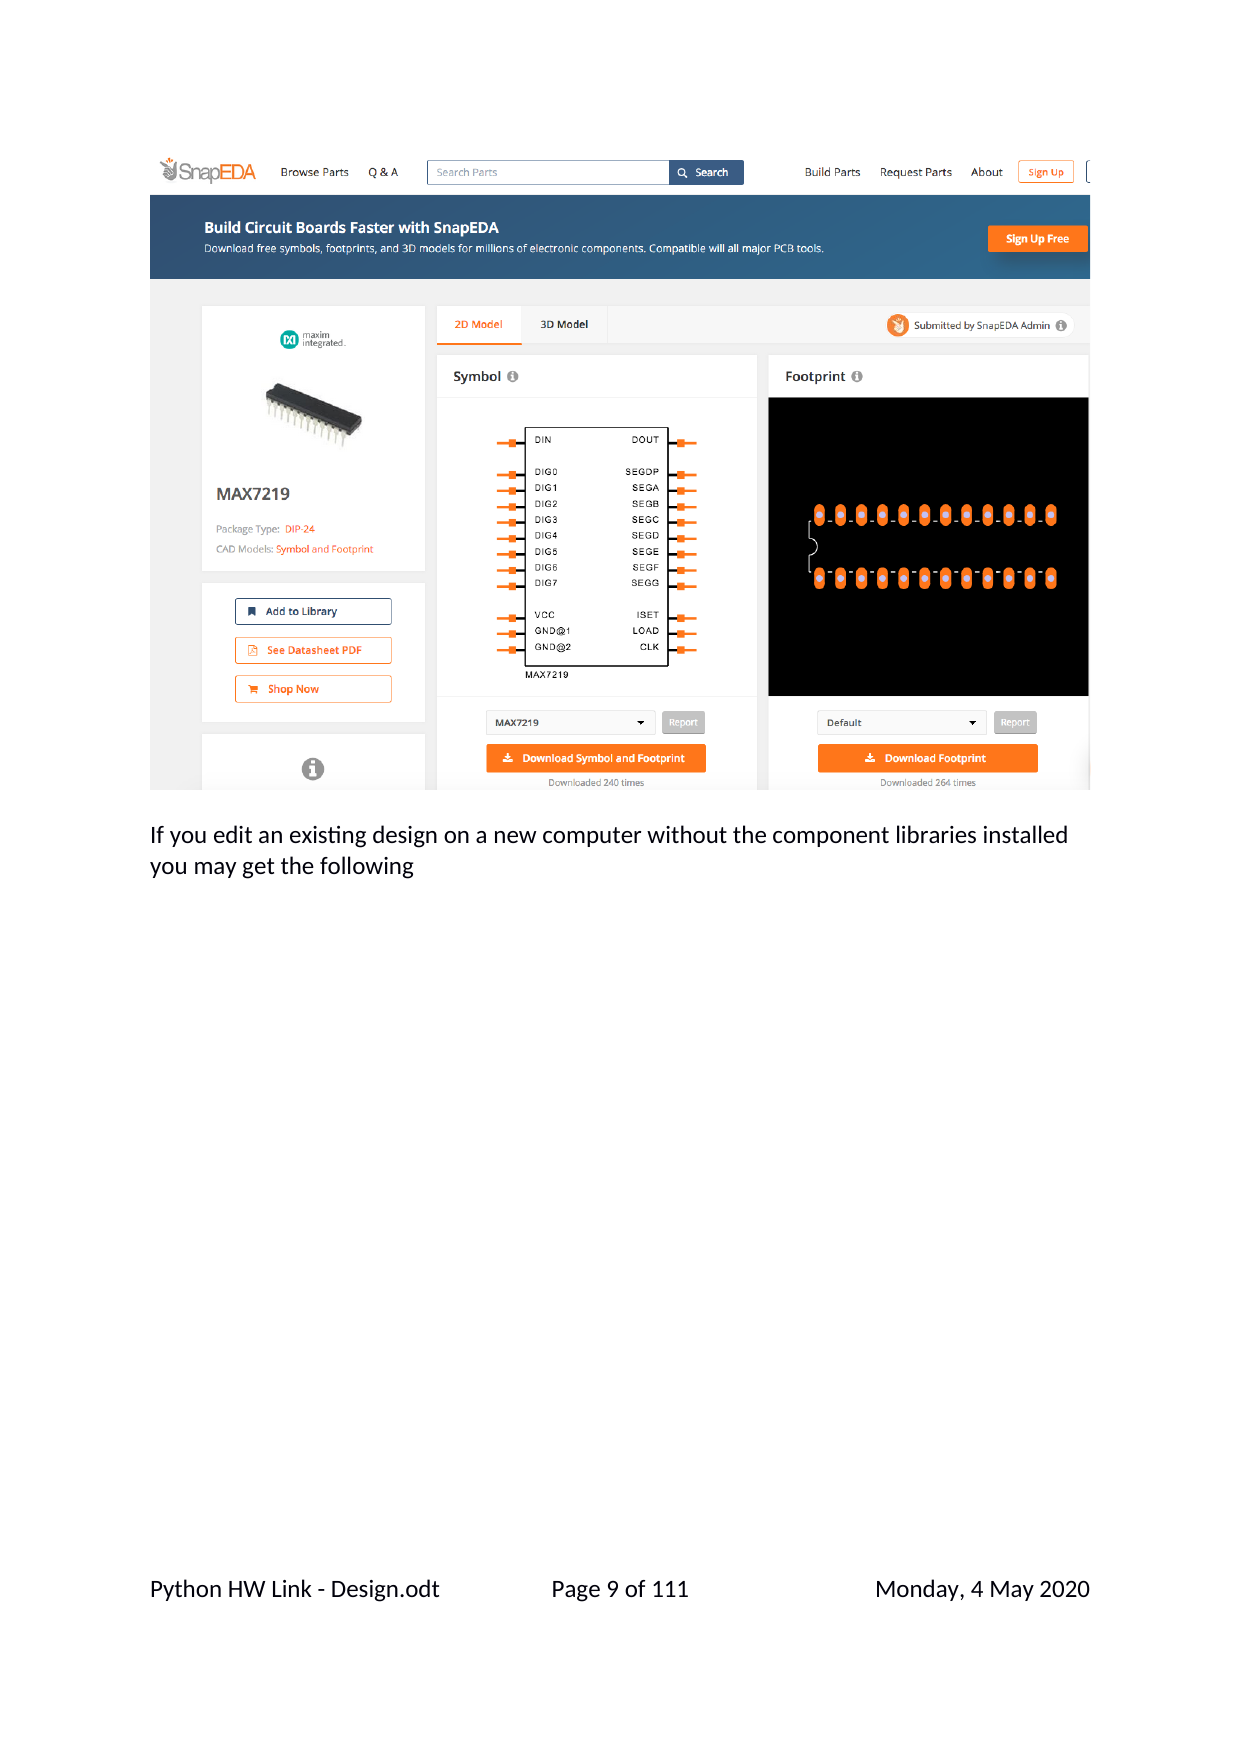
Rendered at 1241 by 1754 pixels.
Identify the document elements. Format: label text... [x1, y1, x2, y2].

picture [150, 150, 1091, 790]
text If you edit an existing design on a new computer without the component libraries installed you may get the following [150, 820, 1090, 881]
